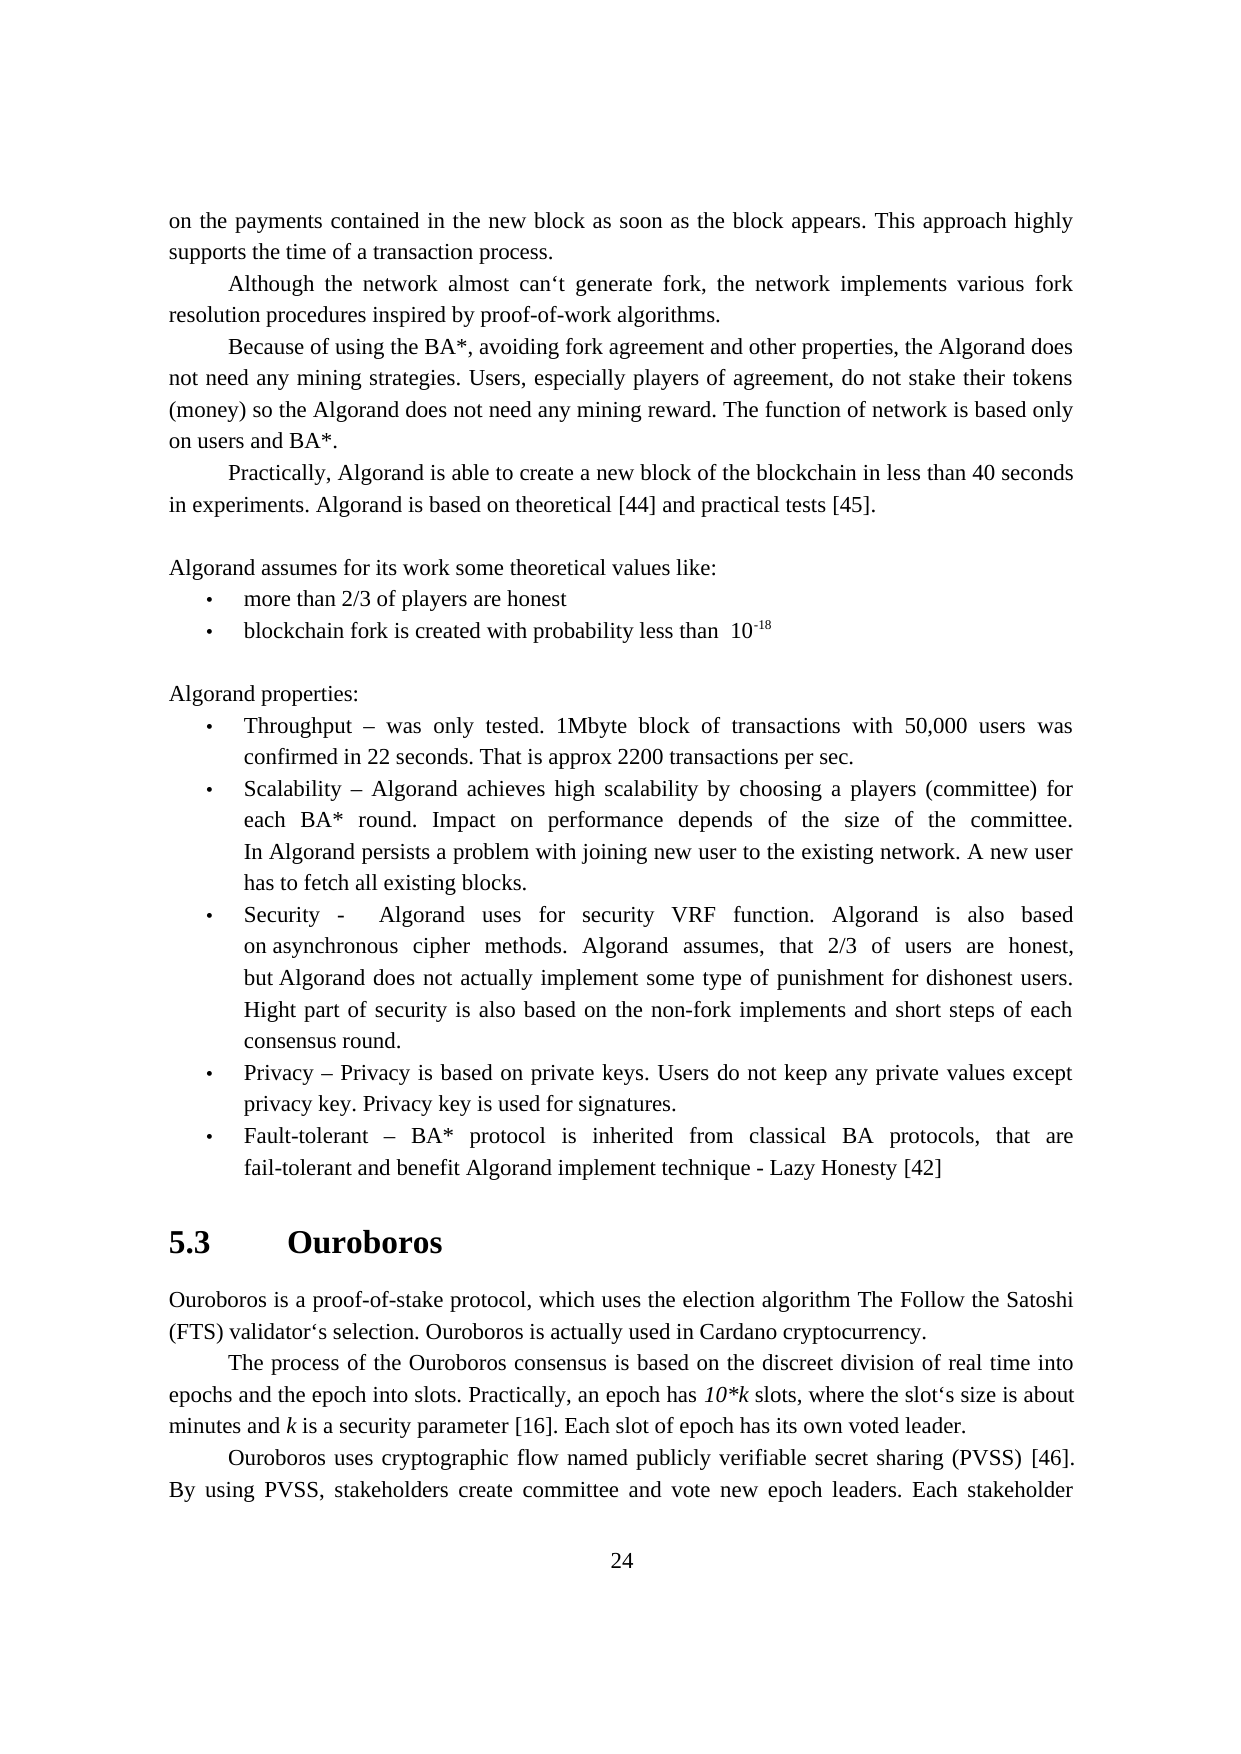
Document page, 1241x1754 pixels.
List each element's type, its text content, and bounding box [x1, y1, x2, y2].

text Algorand properties: [169, 680, 1075, 706]
list blockchain fork is created with probability less than 10-18 [206, 617, 1075, 643]
list more than 2/3 of players are honest [206, 585, 1075, 612]
list Security - Algorand uses for security VRF function. Algorand is also based on asynchronous cipher methods. Algorand assumes, that 2/3 of users are honest, but Algorand does not actually implement some type of punishment for dishonest users. Hight part of security is also based on the non-fork implements and short steps of each consensus round. [206, 901, 1075, 1054]
text Algorand assumes for its work some theoretical values like: [169, 554, 1075, 580]
text The process of the Ouroboros consensus is based on the discreet division of real time into epochs and the epoch into slots. Practically, an epoch has 10*k slots, where the slot‘s size is about minutes and k is a security parameter [16]. Each slot of epoch has its own voted leader. [169, 1349, 1075, 1439]
list Privacy – Privacy is based on private keys. Users do not keep any private values except privacy key. Privacy key is used for signatures. [206, 1059, 1075, 1117]
list Fault-tolerant – BA* protocol is inherited from classical BA protocols, that are fail‑tolerant and benefit Algorand implement technique - Lazy Honesty [42] [206, 1122, 1075, 1180]
text Because of using the BA*, avoiding fork agreement and other properties, the Algorand does not need any mining strategies. Users, especially players of agreement, do not stake their tokens (money) so the Algorand does not need any mining reward. The function of network is based only on users and BA*. [169, 333, 1075, 454]
text Although the network almost can‘t generate fork, the network implements various fork resolution procedures inspired by proof-of-work algorithms. [169, 270, 1075, 328]
list Scalability – Algorand achieves high scalability by choosing a players (committee) for each BA* round. Impact on performance depends of the size of the committee. In Algorand persists a problem with joining new user to the existing network. A new user has to fetch all existing blocks. [206, 775, 1075, 896]
text on the payments contained in the new block as soon as the block appears. This approach highly supports the time of a transaction process. [169, 207, 1075, 264]
text Ouroboros is a proof-of-stake protocol, which uses the election algorithm The Follow the Satoshi (FTS) validator‘s selection. Ouroboros is actually used in Cardano cryptocurrency. [169, 1286, 1075, 1344]
text Practically, Algorand is able to create a new block of the blockchain in less than 40 seconds in experiments. Algorand is based on theoretical [44] and practical tests [45]. [169, 459, 1075, 517]
subtitle Ouroboros [169, 1223, 1075, 1261]
list Throughput – was only tested. 1Mbyte block of transactions with 50,000 users was confirmed in 22 seconds. That is approx 2200 transactions per sec. [206, 712, 1075, 769]
text Ouroboros uses cryptographic flow named publicly verifiable secret sharing (PVSS) [46]. By using PVSS, stakeholders create committee and vote new epoch leaders. Each stakeholder [169, 1444, 1075, 1502]
